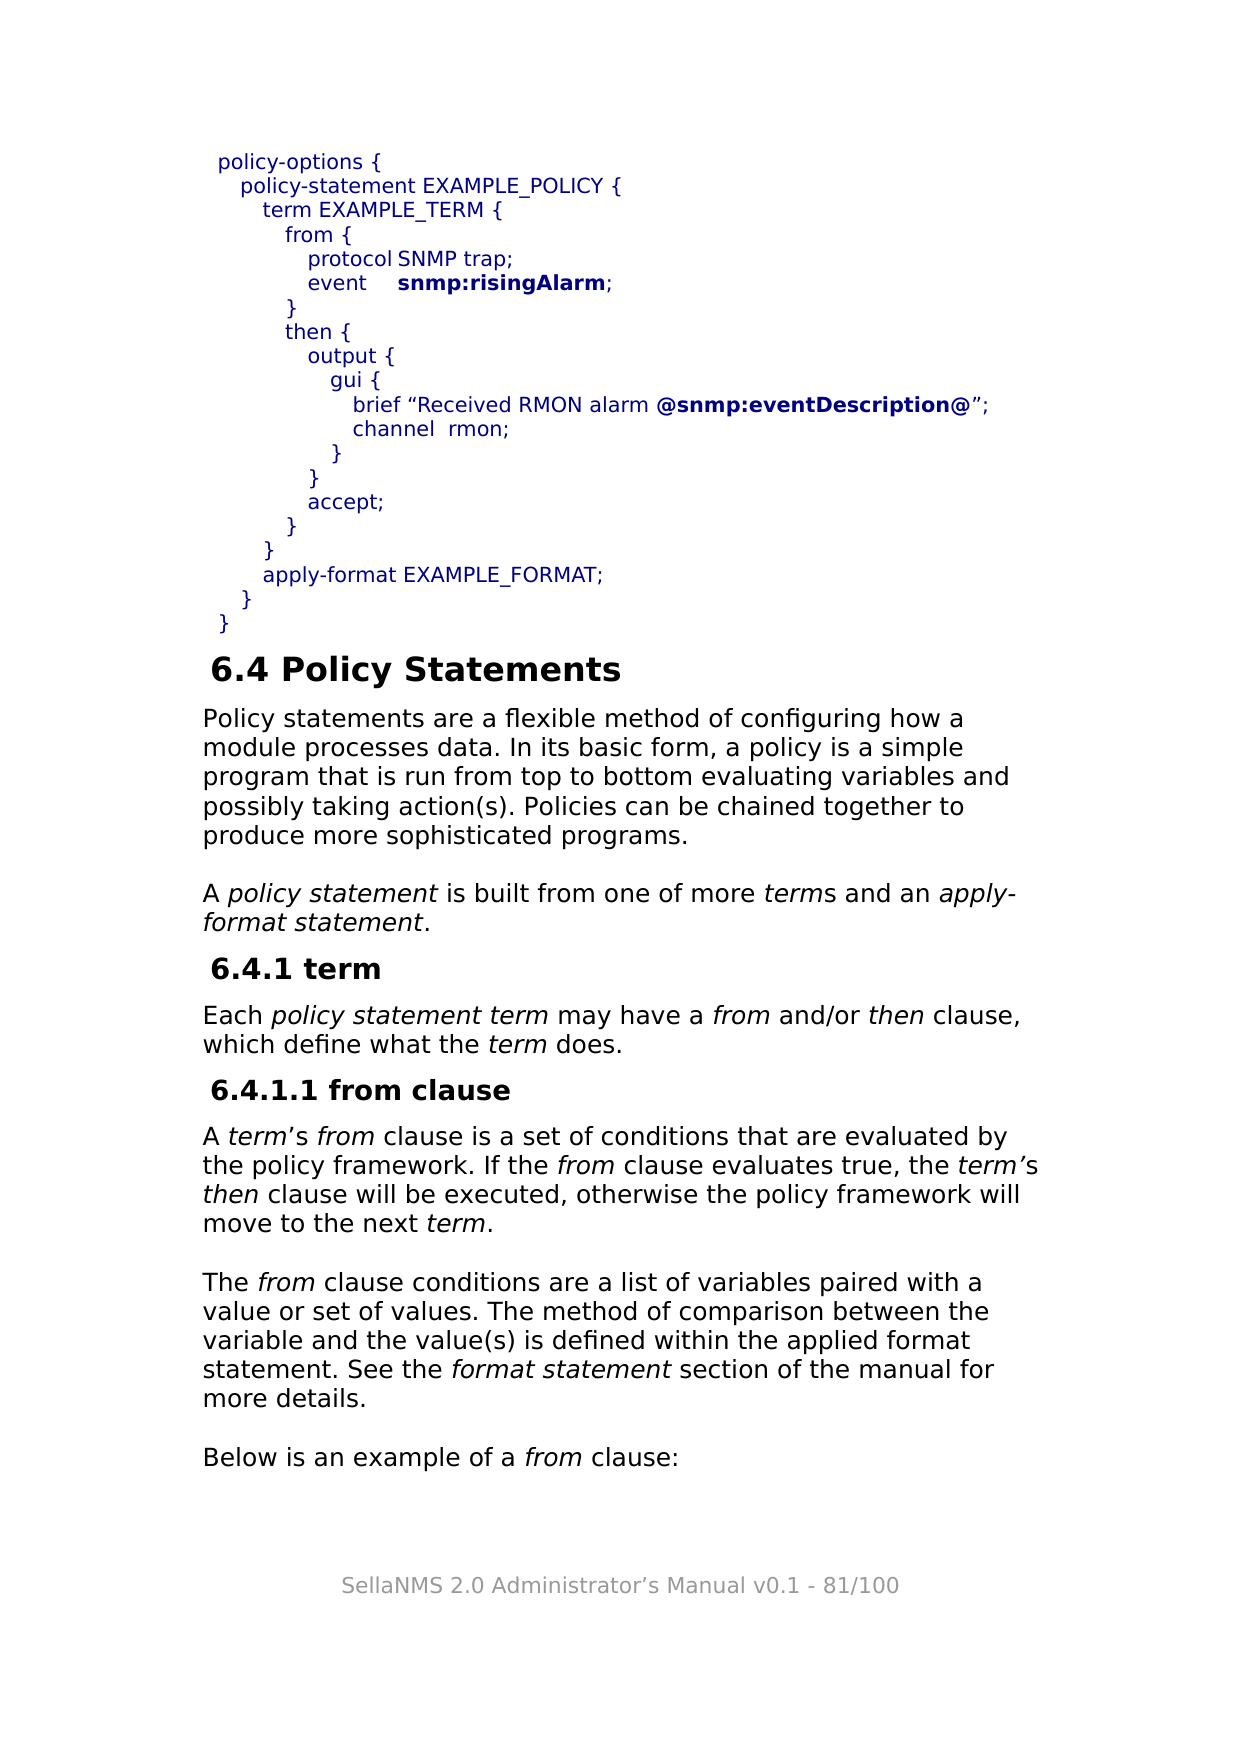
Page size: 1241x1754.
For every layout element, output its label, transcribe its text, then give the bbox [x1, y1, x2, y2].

text } [217, 587, 1053, 611]
text Below is an example of a from clause: [202, 1443, 1053, 1472]
text } [217, 441, 1053, 466]
text } [217, 611, 1053, 635]
text The from clause conditions are a list of variables paired with a value or set of values. The method of comparison between the variable and the value(s) is defined within the applied format statement. See the format statement section of the manual for more details. [202, 1268, 1053, 1414]
text channel rmon; [217, 417, 1053, 441]
text term EXAMPLE_TERM { [217, 198, 1053, 223]
text } [217, 296, 1053, 320]
text Each policy statement term may have a from and/or then clause, which define what the term does. [202, 1002, 1053, 1060]
text protocol SNMP trap; [217, 247, 1053, 271]
text brief “Received RMON alarm @snmp:eventDescription@”; [217, 393, 1053, 417]
text policy-statement EXAMPLE_POLICY { [217, 174, 1053, 198]
text from { [217, 223, 1053, 247]
text policy-options { [217, 150, 1053, 174]
text A term’s from clause is a set of conditions that are evaluated by the policy framework. If the from clause evaluates true, the term’s then clause will be executed, otherwise the policy framework will move to the next term. [202, 1122, 1053, 1239]
text output { [217, 344, 1053, 368]
text Policy statements are a flexible method of configuring how a module processes data. In its basic form, a policy is a simple program that is run from top to bottom evaluating variables and possibly taking action(s). Policies can be chained together to produce more sophisticated programs. [202, 704, 1053, 850]
text apply-format EXAMPLE_FORMAT; [217, 563, 1053, 587]
text event snmp:risingAlarm; [217, 271, 1053, 296]
text A policy statement is built from one of more terms and an apply-format statement. [202, 879, 1053, 938]
text } [217, 466, 1053, 490]
text } [217, 538, 1053, 563]
subtitle term [210, 953, 1053, 987]
subtitle Policy Statements [210, 650, 1053, 689]
text } [217, 514, 1053, 538]
text gui { [217, 368, 1053, 393]
text accept; [217, 490, 1053, 514]
text then { [217, 320, 1053, 344]
subtitle from clause [210, 1075, 1053, 1107]
